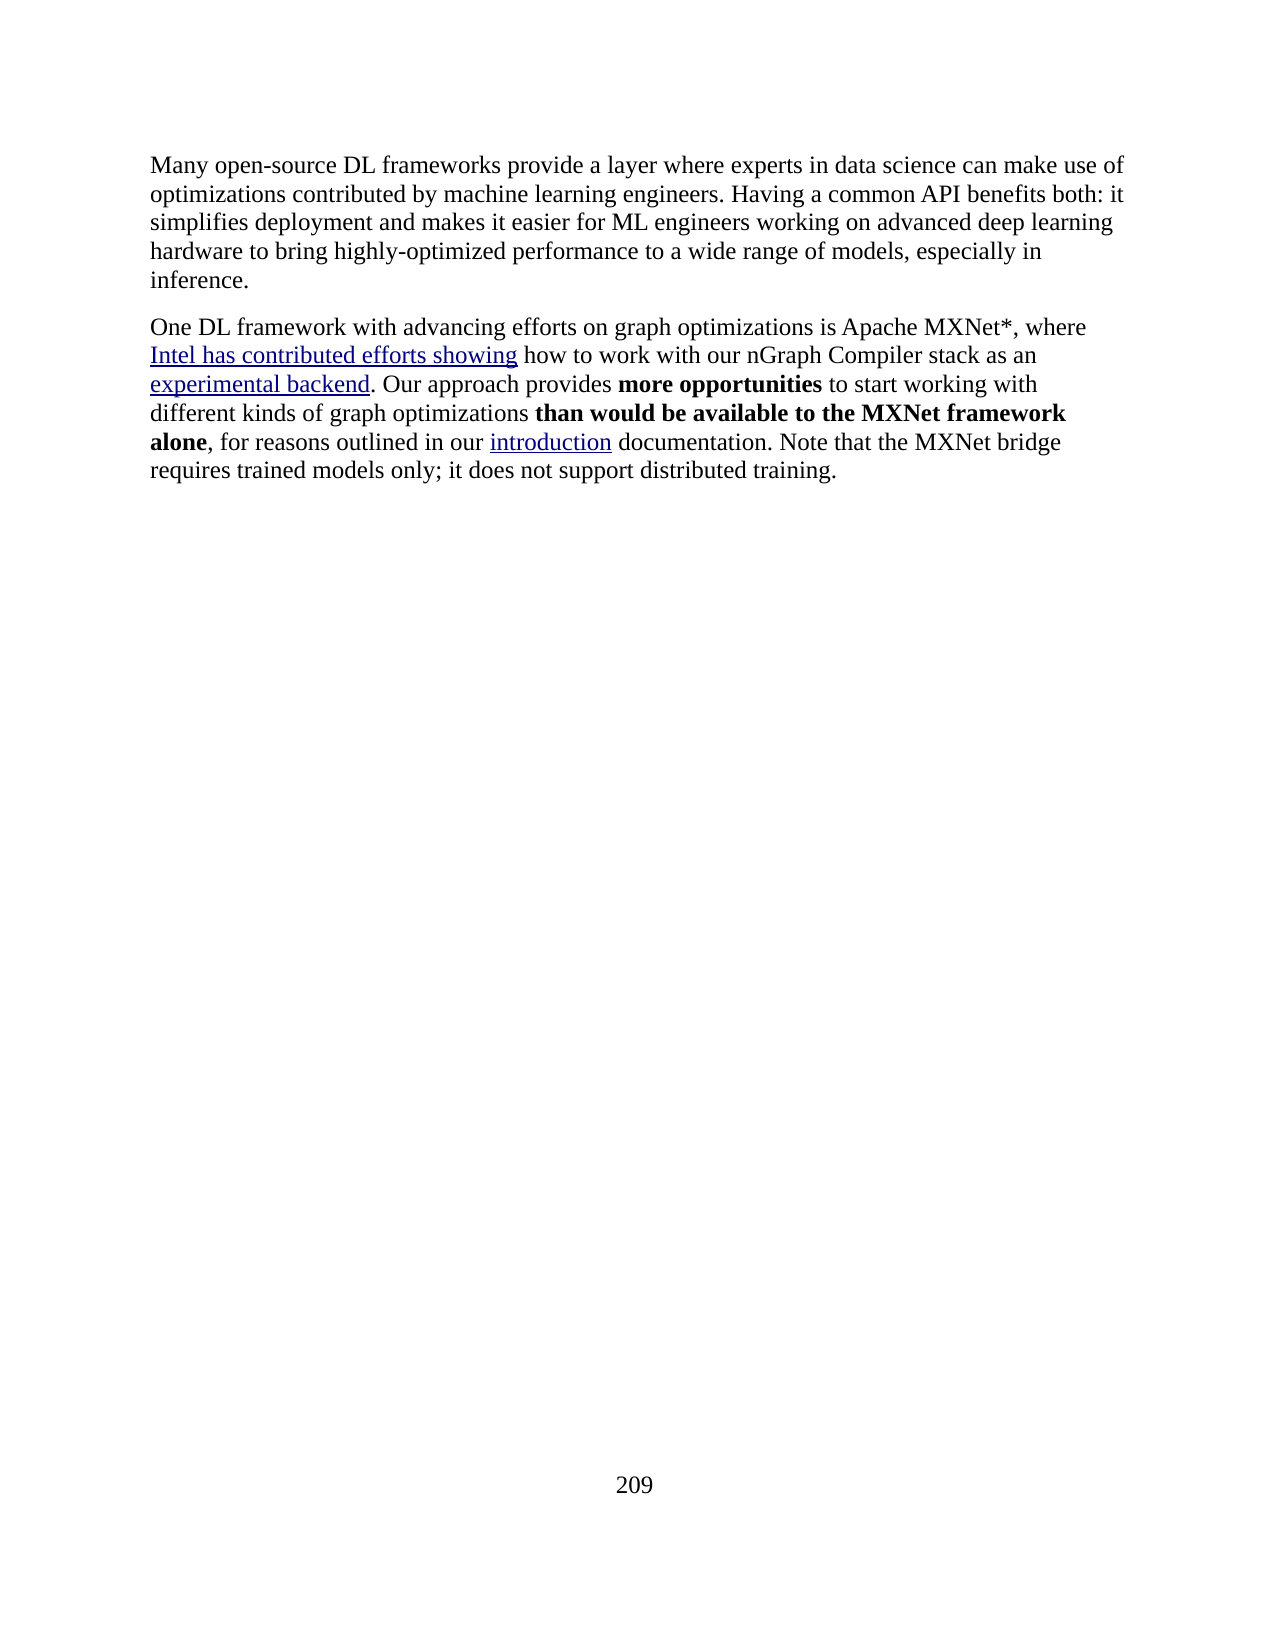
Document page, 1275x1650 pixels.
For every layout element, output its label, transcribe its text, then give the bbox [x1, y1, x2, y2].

text One DL framework with advancing efforts on graph optimizations is Apache MXNet*, where Intel has contributed efforts showing how to work with our nGraph Compiler stack as an experimental backend. Our approach provides more opportunities to start working with different kinds of graph optimizations than would be available to the MXNet framework alone, for reasons outlined in our introduction documentation. Note that the MXNet bridge requires trained models only; it does not support distributed training. [150, 312, 1125, 484]
text Many open-source DL frameworks provide a layer where experts in data science can make use of optimizations contributed by machine learning engineers. Having a common API benefits both: it simplifies deployment and makes it easier for ML engineers working on advanced deep learning hardware to bring highly-optimized performance to a wide range of models, especially in inference. [150, 150, 1125, 294]
